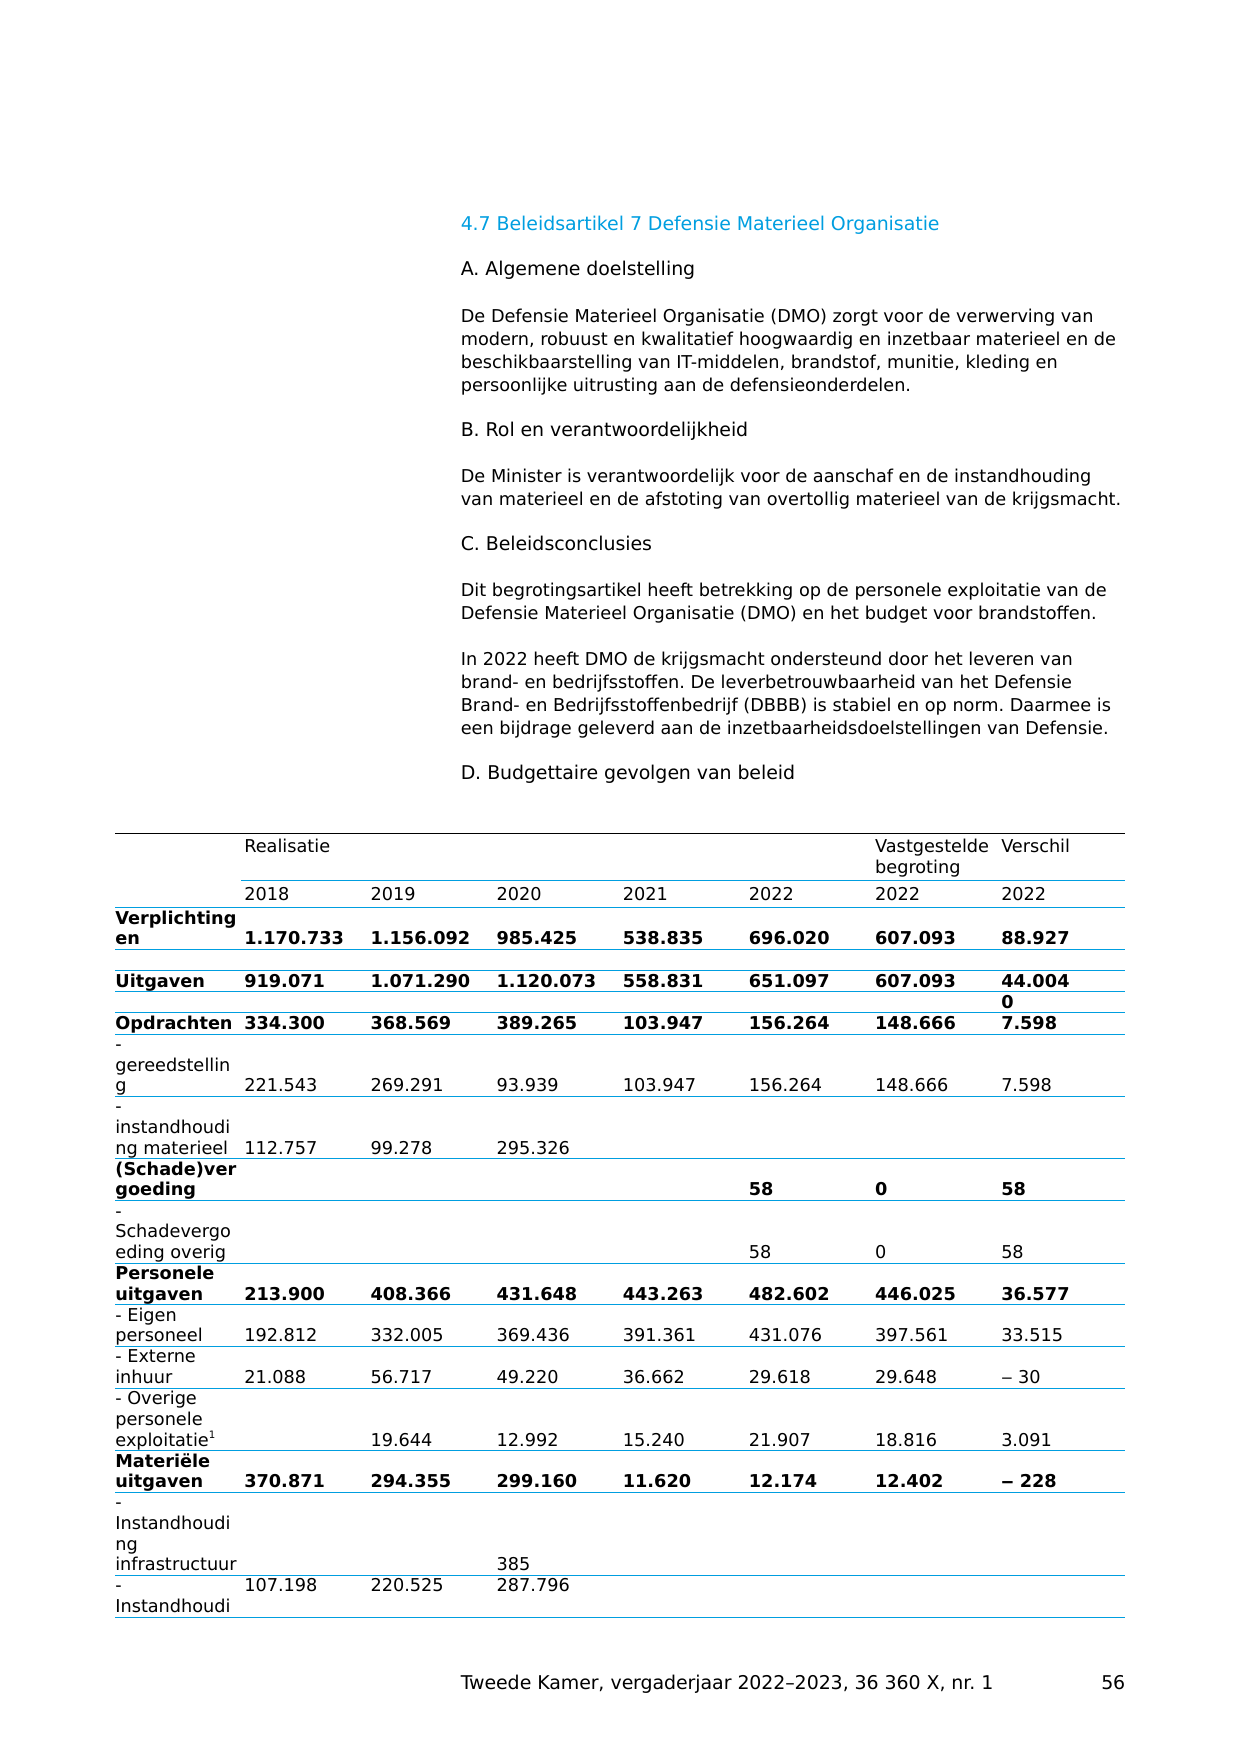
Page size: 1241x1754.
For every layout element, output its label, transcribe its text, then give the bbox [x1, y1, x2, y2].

table_cell 2022 [872, 881, 998, 907]
table_cell 15.240 [620, 1389, 746, 1450]
text De Defensie Materieel Organisatie (DMO) zorgt voor de verwerving van modern, robuust en kwalitatief hoogwaardig en inzetbaar materieel en de beschikbaarstelling van IT-middelen, brandstof, munitie, kleding en persoonlijke uitrusting aan de defensieonderdelen. [461, 304, 1125, 396]
table_cell 33.515 [998, 1305, 1125, 1346]
table_cell [872, 1576, 998, 1617]
table_cell [872, 1097, 998, 1158]
table_cell [998, 950, 1125, 970]
table_cell (Schade)vergoeding [115, 1159, 241, 1200]
table_cell 0 [872, 1159, 998, 1200]
table_cell 334.300 [241, 1013, 367, 1033]
table_cell [368, 1159, 493, 1200]
table_cell [241, 950, 367, 970]
table_cell 397.561 [872, 1305, 998, 1346]
table_cell [241, 1389, 367, 1450]
table_cell 156.264 [746, 1035, 872, 1096]
table_cell [746, 1576, 872, 1617]
text Dit begrotingsartikel heeft betrekking op de personele exploitatie van de Defensie Materieel Organisatie (DMO) en het budget voor brandstoffen. [461, 578, 1125, 624]
table_cell 2018 [241, 881, 367, 907]
text De Minister is verantwoordelijk voor de aanschaf en de instandhouding van materieel en de afstoting van overtollig materieel van de krijgsmacht. [461, 464, 1125, 510]
table_cell 389.265 [494, 1013, 620, 1033]
table_cell 19.644 [368, 1389, 493, 1450]
table_cell 607.093 [872, 908, 998, 949]
table_cell 558.831 [620, 971, 746, 991]
table_cell - Externe inhuur [115, 1347, 241, 1388]
table_cell [746, 1097, 872, 1158]
table_cell [494, 1159, 620, 1200]
table_cell [620, 992, 746, 1012]
table_cell 299.160 [494, 1451, 620, 1492]
table_cell Verschil [998, 834, 1125, 880]
table_cell 21.088 [241, 1347, 367, 1388]
table_cell - Overige personele exploitatie1 [115, 1389, 241, 1450]
table_cell 269.291 [368, 1035, 493, 1096]
table_cell [872, 1493, 998, 1575]
table_cell 1.120.073 [494, 971, 620, 991]
table_cell 295.326 [494, 1097, 620, 1158]
title 4.7 Beleidsartikel 7 Defensie Materieel Organisatie [461, 213, 1125, 235]
table_cell [368, 992, 493, 1012]
table_cell [494, 1201, 620, 1262]
table_cell 49.220 [494, 1347, 620, 1388]
table_cell 0 [872, 1201, 998, 1262]
table_cell 29.618 [746, 1347, 872, 1388]
table_cell 2019 [368, 881, 493, 907]
table_cell - instandhouding materieel [115, 1097, 241, 1158]
table_cell 11.620 [620, 1451, 746, 1492]
table_cell 213.900 [241, 1264, 367, 1304]
table_cell 58 [746, 1159, 872, 1200]
table_cell [620, 1201, 746, 1262]
table_cell 148.666 [872, 1013, 998, 1033]
table_cell Uitgaven [115, 971, 241, 991]
table_cell 56.717 [368, 1347, 493, 1388]
table_cell [872, 950, 998, 970]
table_cell 192.812 [241, 1305, 367, 1346]
table_cell 12.174 [746, 1451, 872, 1492]
title D. Budgettaire gevolgen van beleid [461, 762, 1125, 784]
table_cell [241, 1493, 367, 1575]
table_cell [872, 992, 998, 1012]
table_cell 446.025 [872, 1264, 998, 1304]
title B. Rol en verantwoordelijkheid [461, 418, 1125, 441]
table_cell 538.835 [620, 908, 746, 949]
table_cell 36.577 [998, 1264, 1125, 1304]
table_cell [494, 992, 620, 1012]
table_cell 103.947 [620, 1035, 746, 1096]
table_cell 985.425 [494, 908, 620, 949]
table_cell 2021 [620, 881, 746, 907]
table_cell Realisatie [241, 834, 872, 880]
table_cell [620, 1097, 746, 1158]
table_cell 408.366 [368, 1264, 493, 1304]
table_header Tabel 11 Budgettaire gevolgen van beleidsartikel 7 Defensie Materieel Organisatie (bedragen x € 1.000) [115, 808, 1125, 832]
table_cell [241, 1159, 367, 1200]
table_cell 29.648 [872, 1347, 998, 1388]
table_cell - Instandhouding infrastructuur [115, 1493, 241, 1575]
table_cell [368, 1201, 493, 1262]
table_cell 431.648 [494, 1264, 620, 1304]
table_cell [746, 992, 872, 1012]
table_cell 58 [998, 1159, 1125, 1200]
table_cell Verplichtingen [115, 908, 241, 949]
table_cell Materiële uitgaven [115, 1451, 241, 1492]
table_cell [241, 992, 367, 1012]
table_cell [746, 1493, 872, 1575]
table_cell [115, 834, 241, 907]
table_cell 1.170.733 [241, 908, 367, 949]
table_cell - Instandhoudi [115, 1576, 241, 1617]
table_cell 36.662 [620, 1347, 746, 1388]
table_cell 18.816 [872, 1389, 998, 1450]
table_cell 103.947 [620, 1013, 746, 1033]
table_cell 58 [746, 1201, 872, 1262]
table_cell 651.097 [746, 971, 872, 991]
table_cell 44.004 [998, 971, 1125, 991]
title C. Beleidsconclusies [461, 533, 1125, 555]
table_cell [115, 992, 241, 1012]
table_cell [368, 950, 493, 970]
table_cell 2020 [494, 881, 620, 907]
table_cell 12.992 [494, 1389, 620, 1450]
table_cell Opdrachten [115, 1013, 241, 1033]
table_cell 58 [998, 1201, 1125, 1262]
table_cell 88.927 [998, 908, 1125, 949]
table_cell [620, 1493, 746, 1575]
table_cell [241, 1201, 367, 1262]
table_cell [620, 950, 746, 970]
table_cell 7.598 [998, 1013, 1125, 1033]
table_cell [746, 950, 872, 970]
table_cell 1.156.092 [368, 908, 493, 949]
table_cell 220.525 [368, 1576, 493, 1617]
table_cell 287.796 [494, 1576, 620, 1617]
table_cell 2022 [998, 881, 1125, 907]
table_cell 443.263 [620, 1264, 746, 1304]
table_cell [998, 1576, 1125, 1617]
table_cell - gereedstelling [115, 1035, 241, 1096]
table_cell 99.278 [368, 1097, 493, 1158]
table_cell [620, 1576, 746, 1617]
table_cell 156.264 [746, 1013, 872, 1033]
text In 2022 heeft DMO de krijgsmacht ondersteund door het leveren van brand- en bedrijfsstoffen. De leverbetrouwbaarheid van het Defensie Brand- en Bedrijfsstoffenbedrijf (DBBB) is stabiel en op norm. Daarmee is een bijdrage geleverd aan de inzetbaarheidsdoelstellingen van Defensie. [461, 647, 1125, 739]
table_cell Personele uitgaven [115, 1264, 241, 1304]
table_cell 369.436 [494, 1305, 620, 1346]
table_cell 294.355 [368, 1451, 493, 1492]
table_cell ‒ 30 [998, 1347, 1125, 1388]
table_cell [115, 950, 241, 970]
table_cell 21.907 [746, 1389, 872, 1450]
table_cell 107.198 [241, 1576, 367, 1617]
table_cell 385 [494, 1493, 620, 1575]
table_cell 368.569 [368, 1013, 493, 1033]
table_cell 391.361 [620, 1305, 746, 1346]
table_cell 0 [998, 992, 1125, 1012]
table_cell - Schadevergoeding overig [115, 1201, 241, 1262]
table_cell 3.091 [998, 1389, 1125, 1450]
table_cell [998, 1097, 1125, 1158]
table_cell [494, 950, 620, 970]
table_cell 12.402 [872, 1451, 998, 1492]
table_cell 370.871 [241, 1451, 367, 1492]
table_cell 1.071.290 [368, 971, 493, 991]
table_cell 2022 [746, 881, 872, 907]
table_cell 431.076 [746, 1305, 872, 1346]
table_cell [368, 1493, 493, 1575]
table_cell [998, 1493, 1125, 1575]
table_cell 332.005 [368, 1305, 493, 1346]
table_cell 482.602 [746, 1264, 872, 1304]
table_cell Vastgestelde begroting [872, 834, 998, 880]
table_cell 696.020 [746, 908, 872, 949]
table_cell 112.757 [241, 1097, 367, 1158]
table_cell 607.093 [872, 971, 998, 991]
table_cell ‒ 228 [998, 1451, 1125, 1492]
table_cell 221.543 [241, 1035, 367, 1096]
table_cell - Eigen personeel [115, 1305, 241, 1346]
title A. Algemene doelstelling [461, 258, 1125, 280]
table_cell 148.666 [872, 1035, 998, 1096]
table_cell [620, 1159, 746, 1200]
table_cell 7.598 [998, 1035, 1125, 1096]
table_cell 93.939 [494, 1035, 620, 1096]
table_cell 919.071 [241, 971, 367, 991]
